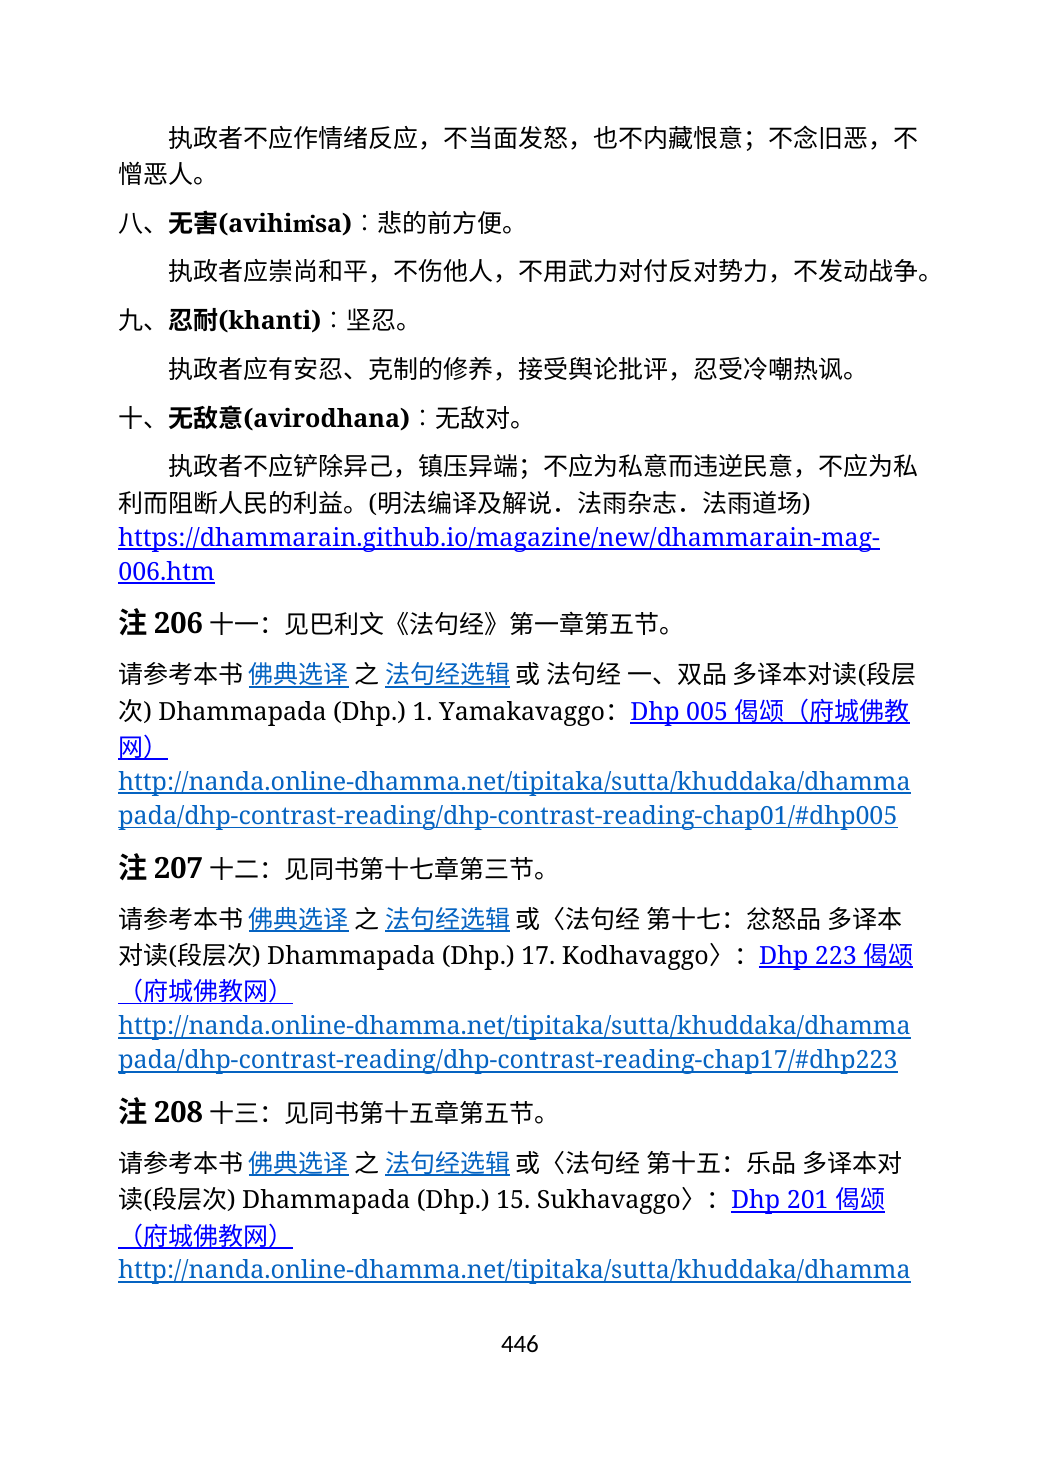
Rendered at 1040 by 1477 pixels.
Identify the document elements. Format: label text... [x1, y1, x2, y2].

text 执政者应崇尚和平，不伤他人，不用武力对付反对势力，不发动战争。 [118, 252, 921, 288]
text 注 207 十二：见同书第十七章第三节。 [118, 844, 921, 887]
text 十、无敌意(avirodhana)︰无敌对。 [118, 398, 921, 434]
text 八、无害(avihiṁsa)︰悲的前方便。 [118, 203, 921, 239]
text 执政者不应作情绪反应，不当面发怒，也不内藏恨意；不念旧恶，不憎恶人。 [118, 118, 921, 191]
text 请参考本书 佛典选译 之 法句经选辑 或〈法句经 第十七：忿怒品 多译本对读(段层次) Dhammapada (Dhp.) 17. Kodhavaggo〉：Dhp 223 偈颂（府城佛教网） http://nanda.online-dhamma.net/tipitaka/sutta/khuddaka/dhammapada/dhp-contrast-reading/dhp-contrast-reading-chap17/#dhp223 [118, 899, 921, 1076]
text 九、忍耐(khanti)︰坚忍。 [118, 301, 921, 337]
text 执政者不应铲除异己，镇压异端；不应为私意而违逆民意，不应为私利而阻断人民的利益。(明法编译及解说．法雨杂志．法雨道场) https://dhammarain.github.io/magazine/new/dhammarain-mag-006.htm [118, 447, 921, 587]
text 注 206 十一：见巴利文《法句经》第一章第五节。 [118, 600, 921, 642]
text 请参考本书 佛典选译 之 法句经选辑 或 法句经 一、双品 多译本对读(段层次) Dhammapada (Dhp.) 1. Yamakavaggo：Dhp 005 偈颂（府城佛教网） http://nanda.online-dhamma.net/tipitaka/sutta/khuddaka/dhammapada/dhp-contrast-reading/dhp-contrast-reading-chap01/#dhp005 [118, 655, 921, 832]
text 注 208 十三：见同书第十五章第五节。 [118, 1088, 921, 1131]
text 执政者应有安忍、克制的修养，接受舆论批评，忍受冷嘲热讽。 [118, 349, 921, 386]
text 请参考本书 佛典选译 之 法句经选辑 或〈法句经 第十五：乐品 多译本对读(段层次) Dhammapada (Dhp.) 15. Sukhavaggo〉：Dhp 201 偈颂（府城佛教网） http://nanda.online-dhamma.net/tipitaka/sutta/khuddaka/dhamma [118, 1143, 921, 1286]
